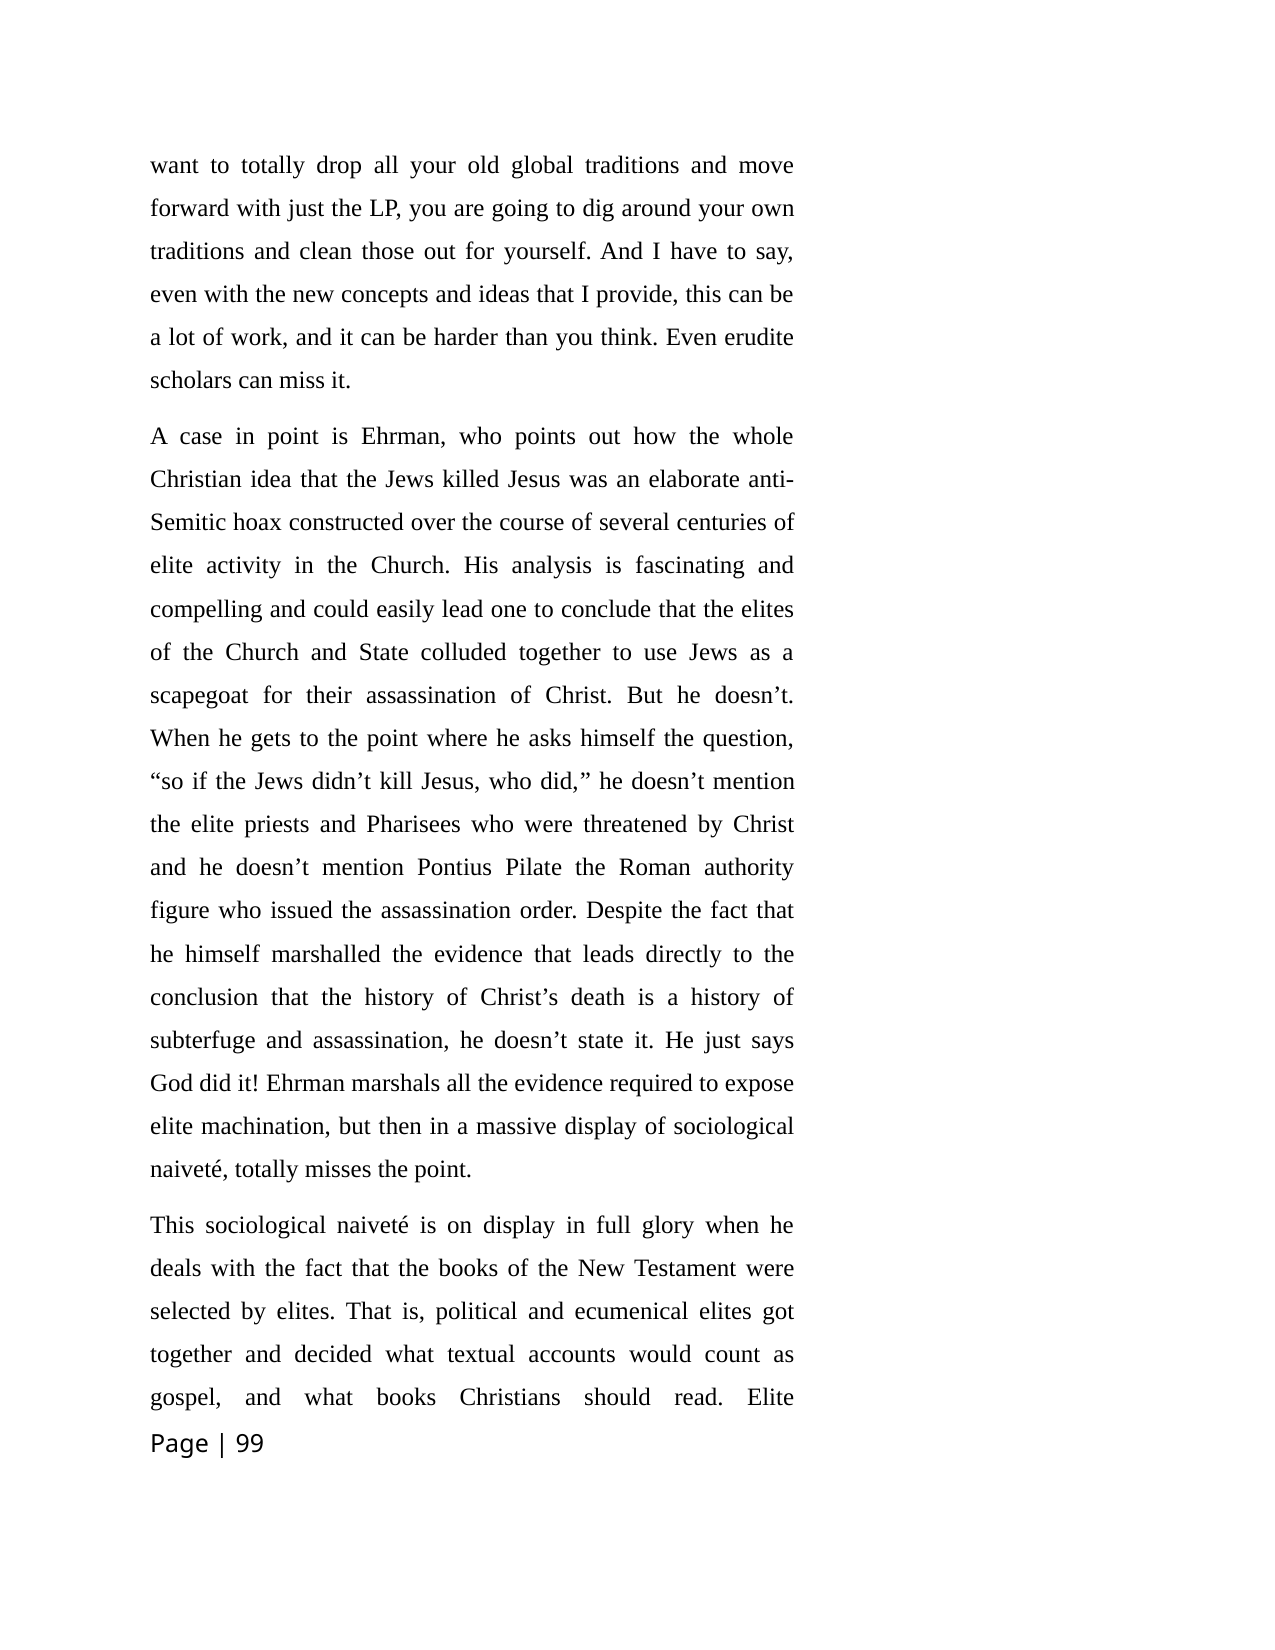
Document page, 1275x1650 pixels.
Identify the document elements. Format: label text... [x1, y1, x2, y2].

text want to totally drop all your old global traditions and move forward with just the LP, you are going to dig around your own traditions and clean those out for yourself. And I have to say, even with the new concepts and ideas that I provide, this can be a lot of work, and it can be harder than you think. Even erudite scholars can miss it. [150, 150, 795, 394]
text A case in point is Ehrman, who points out how the whole Christian idea that the Jews killed Jesus was an elaborate anti-Semitic hoax constructed over the course of several centuries of elite activity in the Church. His analysis is fascinating and compelling and could easily lead one to conclude that the elites of the Church and State colluded together to use Jews as a scapegoat for their assassination of Christ. But he doesn’t. When he gets to the point where he asks himself the question, “so if the Jews didn’t kill Jesus, who did,” he doesn’t mention the elite priests and Pharisees who were threatened by Christ and he doesn’t mention Pontius Pilate the Roman authority figure who issued the assassination order. Despite the fact that he himself marshalled the evidence that leads directly to the conclusion that the history of Christ’s death is a history of subterfuge and assassination, he doesn’t state it. He just says God did it! Ehrman marshals all the evidence required to expose elite machination, but then in a massive display of sociological naiveté, totally misses the point. [150, 421, 795, 1183]
text This sociological naiveté is on display in full glory when he deals with the fact that the books of the New Testament were selected by elites. That is, political and ecumenical elites got together and decided what textual accounts would count as gospel, and what books Christians should read. Elite [150, 1210, 795, 1411]
